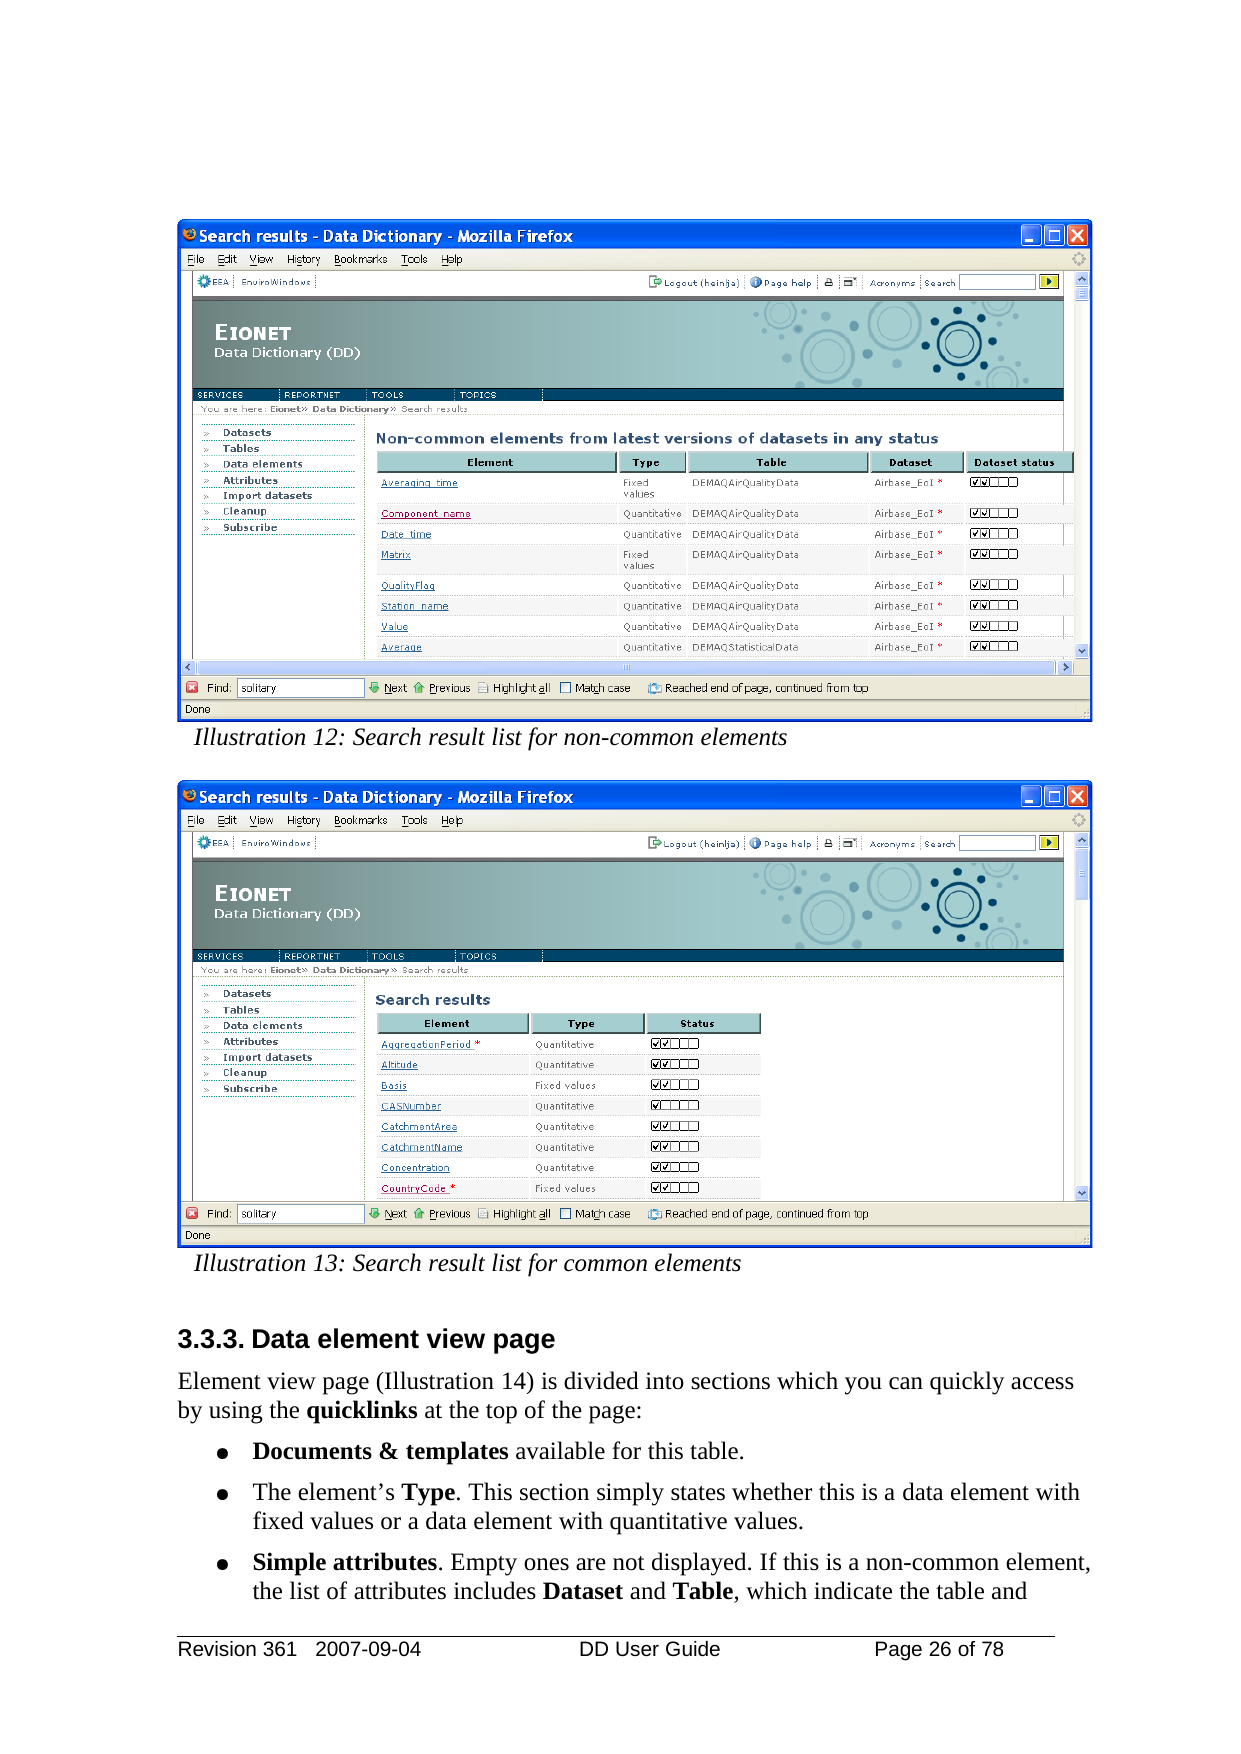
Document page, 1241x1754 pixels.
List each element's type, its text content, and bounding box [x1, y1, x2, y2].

text Illustration 12: Search result list for non-common elements [194, 722, 1076, 751]
list Simple attributes. Empty ones are not displayed. If this is a non-common element, the list of attributes includes Dataset and Table, which indicate the table and [215, 1547, 1092, 1605]
list The element’s Type. This section simply states whether this is a data element with fixed values or a data element with quantitative values. [215, 1477, 1092, 1535]
text Illustration 13: Search result list for common elements [194, 1248, 1076, 1277]
picture [177, 219, 1093, 722]
list Documents & templates available for this table. [215, 1436, 1092, 1465]
picture [177, 780, 1093, 1248]
subtitle Data element view page [177, 1322, 1092, 1353]
text Element view page (Illustration 14) is divided into sections which you can quickly access by using the quicklinks at the top of the page: [177, 1366, 1092, 1424]
